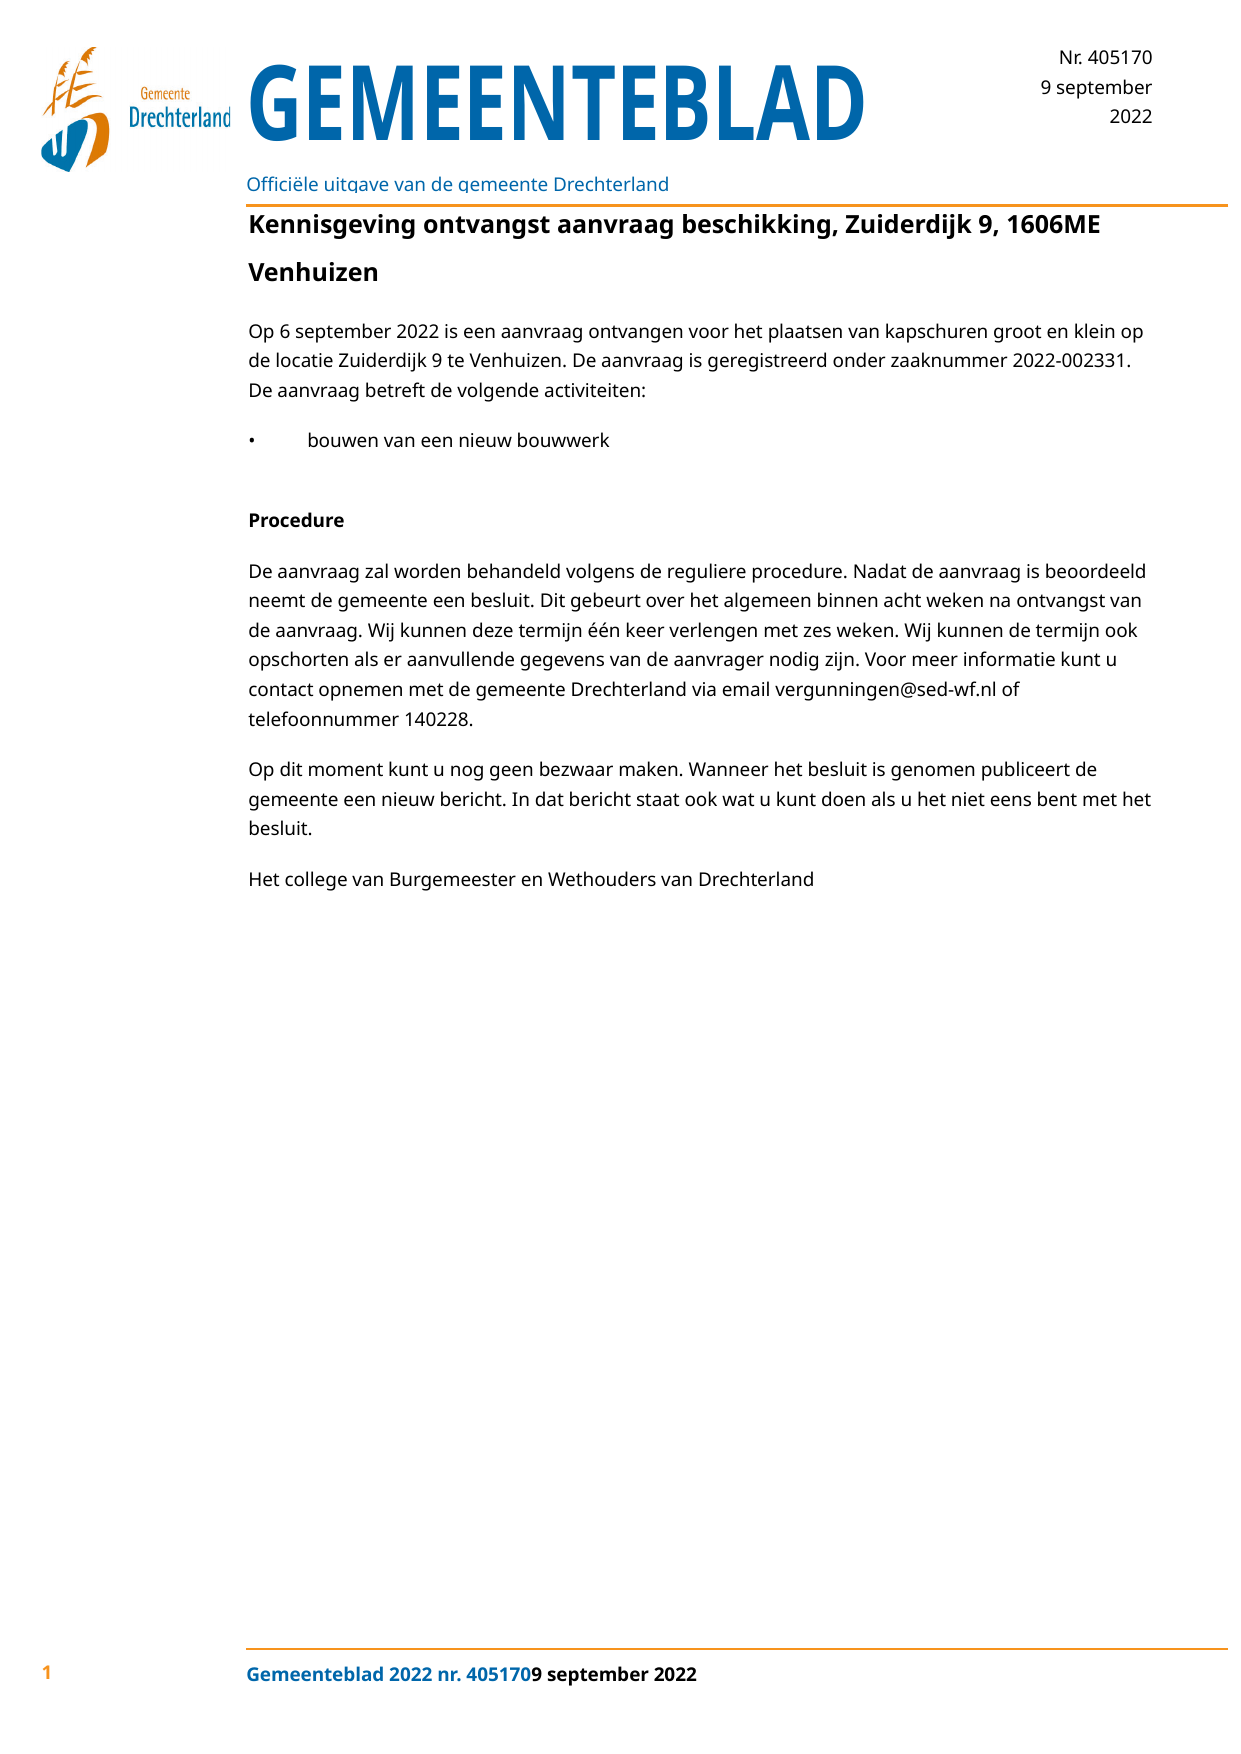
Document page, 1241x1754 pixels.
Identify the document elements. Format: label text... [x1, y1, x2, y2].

text De aanvraag zal worden behandeld volgens de reguliere procedure. Nadat de aanvraag is beoordeeld neemt de gemeente een besluit. Dit gebeurt over het algemeen binnen acht weken na ontvangst van de aanvraag. Wij kunnen deze termijn één keer verlengen met zes weken. Wij kunnen de termijn ook opschorten als er aanvullende gegevens van de aanvrager nodig zijn. Voor meer informatie kunt u contact opnemen met de gemeente Drechterland via email vergunningen@sed-wf.nl of telefoonnummer 140228. [248, 558, 1152, 732]
text Kennisgeving ontvangst aanvraag beschikking, Zuiderdijk 9, 1606ME Venhuizen [248, 207, 1152, 288]
text Het college van Burgemeester en Wethouders van Drechterland [248, 866, 1152, 892]
picture [226, 115, 231, 124]
text Op 6 september 2022 is een aanvraag ontvangen voor het plaatsen van kapschuren groot en klein op de locatie Zuiderdijk 9 te Venhuizen. De aanvraag is geregistreerd onder zaaknummer 2022-002331. De aanvraag betreft de volgende activiteiten: [248, 318, 1152, 403]
text Op dit moment kunt u nog geen bezwaar maken. Wanneer het besluit is genomen publiceert de gemeente een nieuw bericht. In dat bericht staat ook wat u kunt doen als u het niet eens bent met het besluit. [248, 756, 1152, 841]
list bouwen van een nieuw bouwwerk [248, 427, 1152, 453]
text Procedure [248, 507, 1152, 533]
picture [41, 158, 64, 172]
picture [41, 47, 231, 172]
